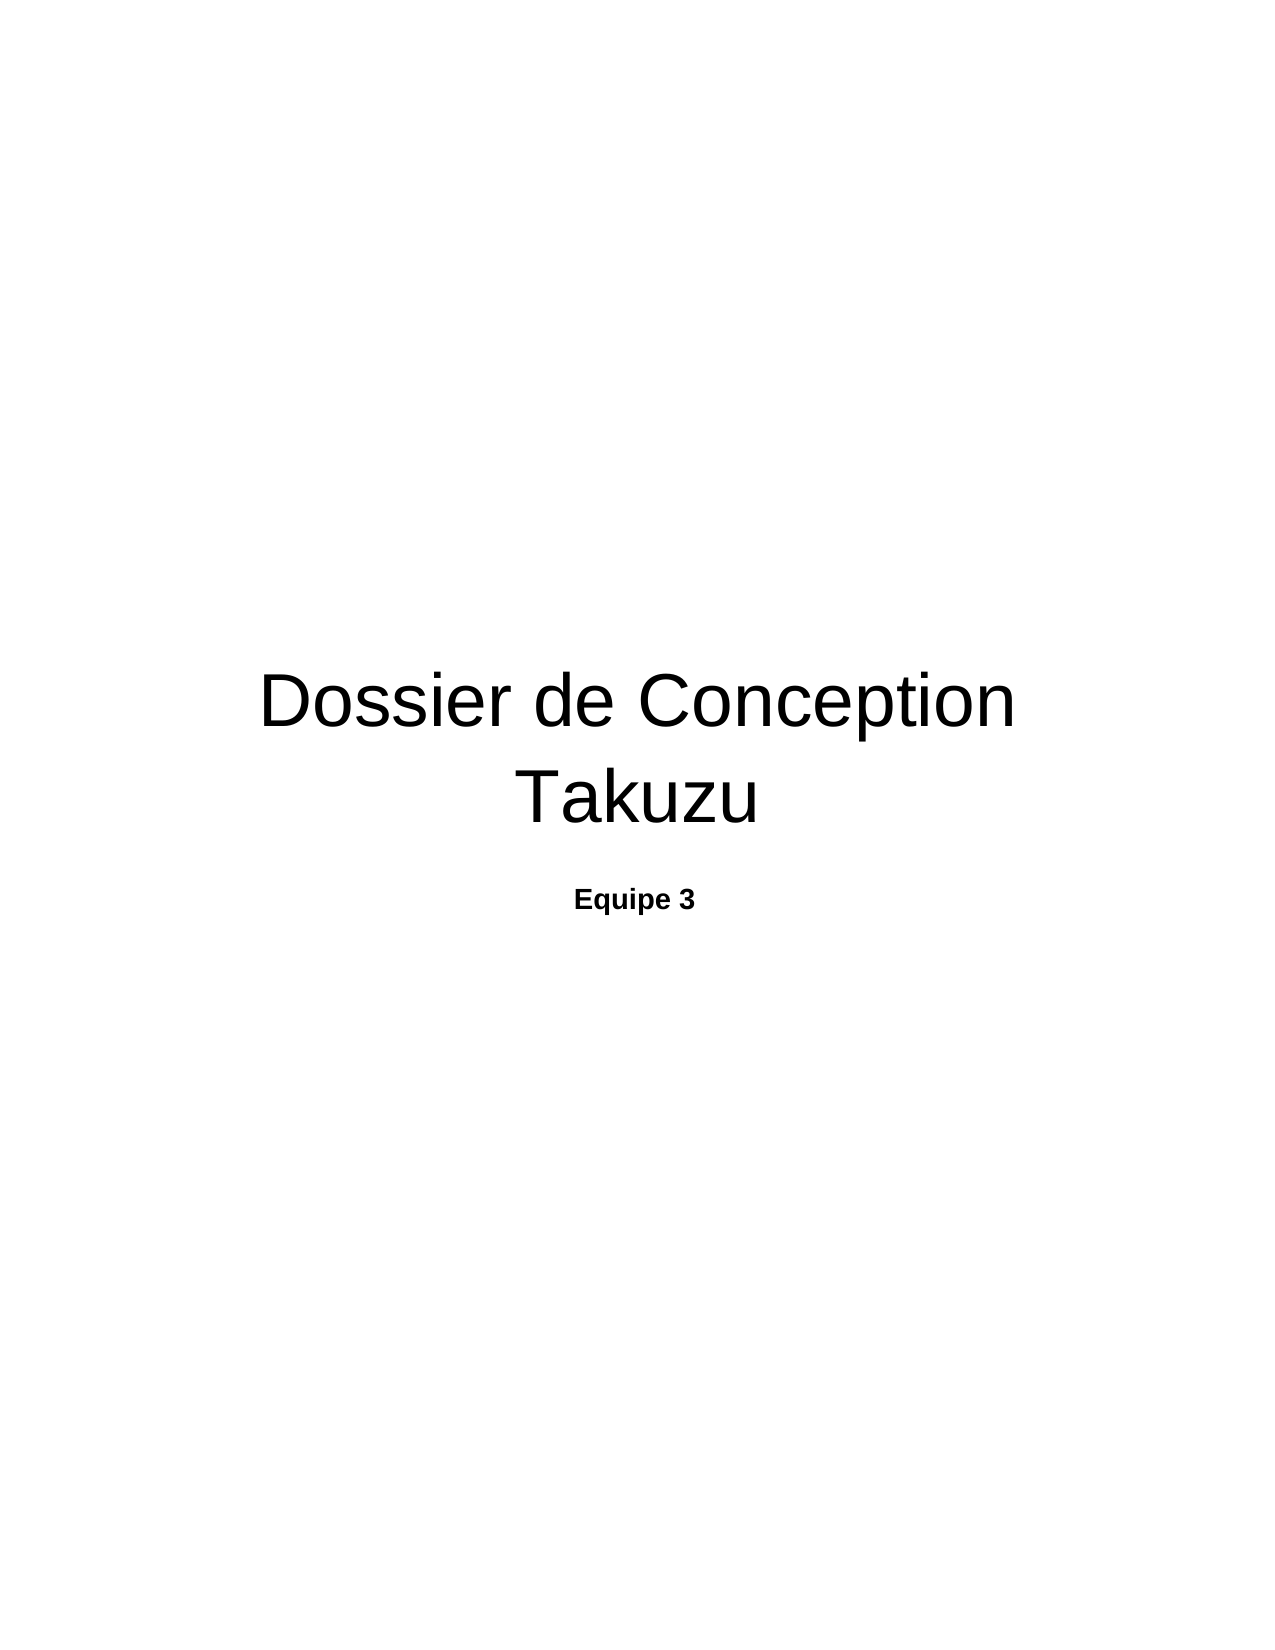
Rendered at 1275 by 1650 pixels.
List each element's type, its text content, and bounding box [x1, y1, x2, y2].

text Equipe 3 [150, 883, 1125, 915]
text Dossier de Conception Takuzu [150, 658, 1125, 838]
